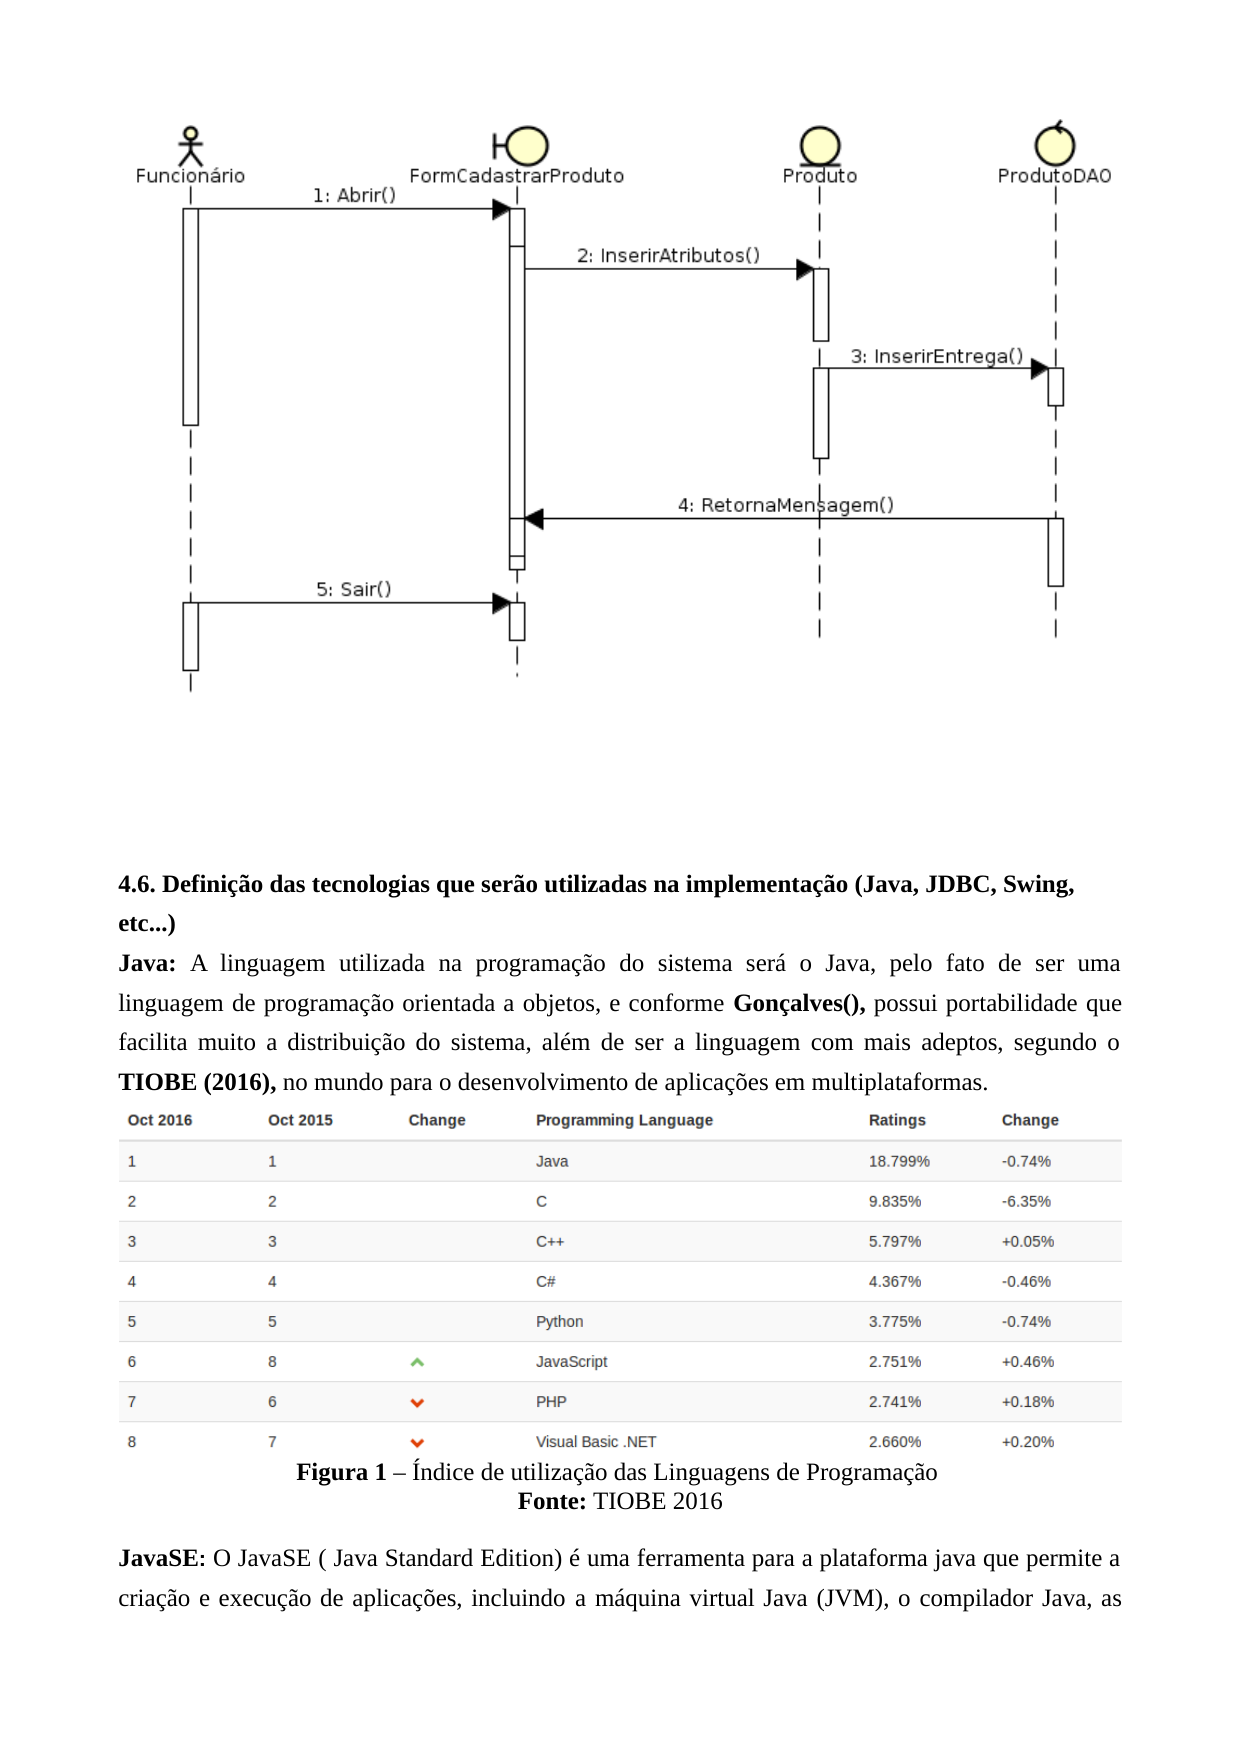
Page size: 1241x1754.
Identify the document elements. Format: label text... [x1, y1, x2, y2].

text Java: A linguagem utilizada na programação do sistema será o Java, pelo fato de ser uma linguagem de programação orientada a objetos, e conforme Gonçalves(), possui portabilidade que facilita muito a distribuição do sistema, além de ser a linguagem com mais adeptos, segundo o TIOBE (2016), no mundo para o desenvolvimento de aplicações em multiplataformas. [118, 948, 1122, 1096]
text Figura 1 – Índice de utilização das Linguagens de Programação [118, 1458, 1122, 1486]
text Fonte: TIOBE 2016 [118, 1486, 1122, 1515]
text 4.6. Definição das tecnologias que serão utilizadas na implementação (Java, JDBC, Swing, etc...) [118, 869, 1122, 937]
text JavaSE: O JavaSE ( Java Standard Edition) é uma ferramenta para a plataforma java que permite a criação e execução de aplicações, incluindo a máquina virtual Java (JVM), o compilador Java, as [118, 1543, 1122, 1612]
picture [118, 118, 1123, 700]
picture [118, 1106, 1123, 1458]
